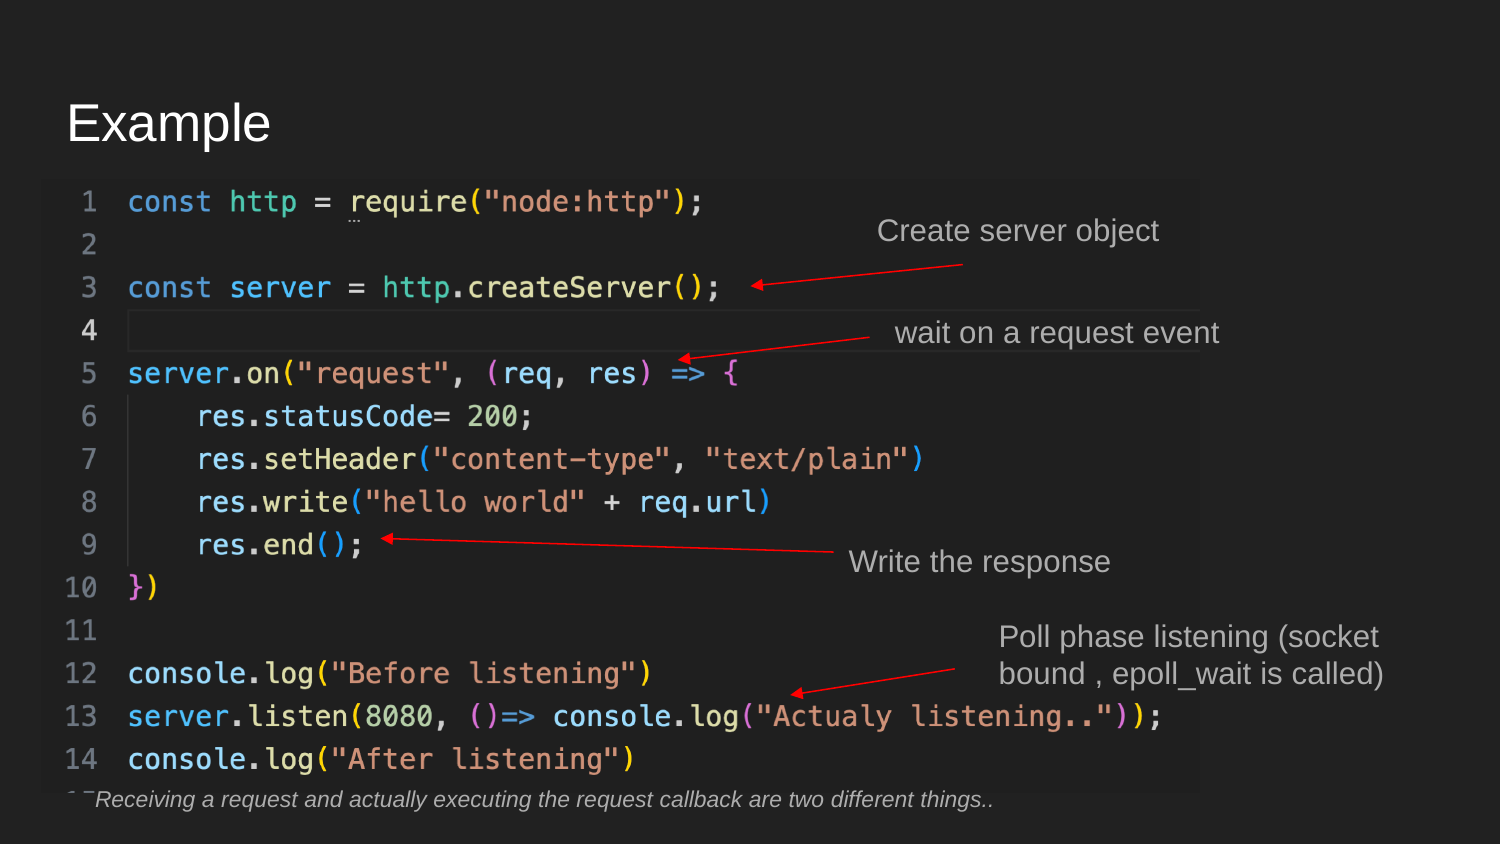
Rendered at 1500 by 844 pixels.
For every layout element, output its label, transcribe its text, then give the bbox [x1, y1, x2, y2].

picture [41, 179, 1200, 793]
title Example [51, 72, 1449, 167]
text_box Write the response [833, 525, 1200, 579]
text_box Receiving a request and actually executing the request callback are two different things.. [80, 769, 1134, 835]
text_box wait on a request event [880, 297, 1246, 350]
text_box Create server object [861, 195, 1228, 248]
text_box Poll phase listening (socket bound , epoll_wait is called) [983, 600, 1417, 710]
